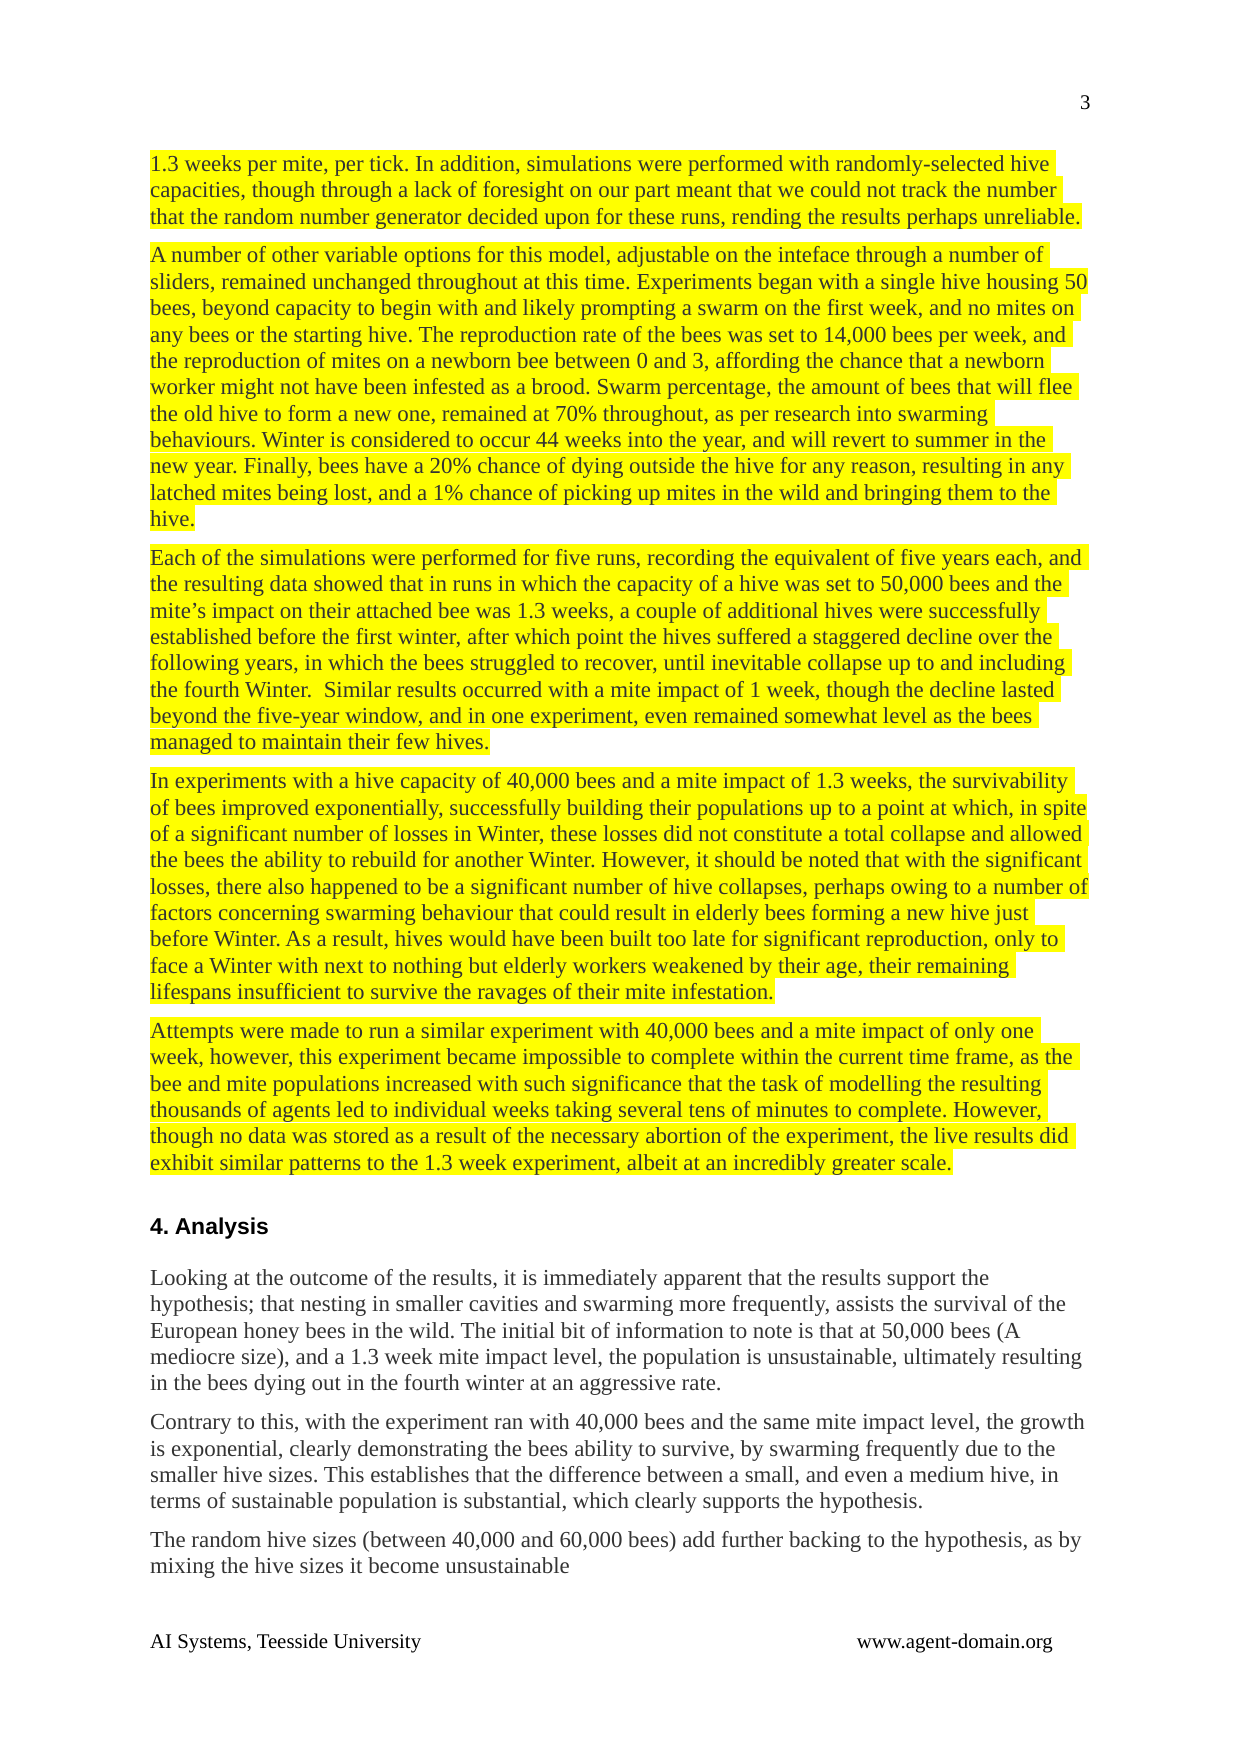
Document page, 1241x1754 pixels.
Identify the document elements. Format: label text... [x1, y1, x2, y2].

text Looking at the outcome of the results, it is immediately apparent that the results support the hypothesis; that nesting in smaller cavities and swarming more frequently, assists the survival of the European honey bees in the wild. The initial bit of information to note is that at 50,000 bees (A mediocre size), and a 1.3 week mite impact level, the population is unsustainable, ultimately resulting in the bees dying out in the fourth winter at an aggressive rate. [150, 1264, 1090, 1396]
subtitle 4. Analysis [150, 1213, 1090, 1239]
text Attempts were made to run a similar experiment with 40,000 bees and a mite impact of only one week, however, this experiment became impossible to complete within the current time frame, as the bee and mite populations increased with such significance that the task of modelling the resulting thousands of agents led to individual weeks taking several tens of minutes to complete. However, though no data was stored as a result of the necessary abortion of the experiment, the live results did exhibit similar patterns to the 1.3 week experiment, albeit at an incredibly greater scale. [150, 1017, 1090, 1175]
text Each of the simulations were performed for five runs, recording the equivalent of five years each, and the resulting data showed that in runs in which the capacity of a hive was set to 50,000 bees and the mite’s impact on their attached bee was 1.3 weeks, a couple of additional hives were successfully established before the first winter, after which point the hives suffered a staggered decline over the following years, in which the bees struggled to recover, until inevitable collapse up to and including the fourth Winter. Similar results occurred with a mite impact of 1 week, though the decline lasted beyond the five-year window, and in one experiment, even remained somewhat level as the bees managed to maintain their few hives. [150, 544, 1090, 755]
text 1.3 weeks per mite, per tick. In addition, simulations were performed with randomly-selected hive capacities, though through a lack of foresight on our part meant that we could not track the number that the random number generator decided upon for these runs, rending the results perhaps unreliable. [150, 150, 1090, 229]
text In experiments with a hive capacity of 40,000 bees and a mite impact of 1.3 weeks, the survivability of bees improved exponentially, successfully building their populations up to a point at which, in spite of a significant number of losses in Winter, these losses did not constitute a total collapse and allowed the bees the ability to rebuild for another Winter. However, it should be noted that with the significant losses, there also happened to be a significant number of hive collapses, perhaps owing to a number of factors concerning swarming behaviour that could result in elderly bees forming a new hive just before Winter. As a result, hives would have been built too late for significant reproduction, only to face a Winter with next to nothing but elderly workers weakened by their age, their remaining lifespans insufficient to survive the ravages of their mite infestation. [150, 767, 1090, 1004]
text Contrary to this, with the experiment ran with 40,000 bees and the same mite impact level, the growth is exponential, clearly demonstrating the bees ability to survive, by swarming frequently due to the smaller hive sizes. This establishes that the difference between a small, and even a medium hive, in terms of sustainable population is substantial, which clearly supports the hypothesis. [150, 1408, 1090, 1514]
text A number of other variable options for this model, adjustable on the inteface through a number of sliders, remained unchanged throughout at this time. Experiments began with a single hive housing 50 bees, beyond capacity to begin with and likely prompting a swarm on the first week, and no mites on any bees or the starting hive. The reproduction rate of the bees was set to 14,000 bees per week, and the reproduction of mites on a newborn bee between 0 and 3, affording the chance that a newborn worker might not have been infested as a brood. Swarm percentage, the amount of bees that will flee the old hive to form a new one, remained at 70% throughout, as per research into swarming behaviours. Winter is considered to occur 44 weeks into the year, and will revert to summer in the new year. Finally, bees have a 20% chance of dying outside the hive for any reason, resulting in any latched mites being lost, and a 1% chance of picking up mites in the wild and bringing them to the hive. [150, 242, 1090, 531]
text The random hive sizes (between 40,000 and 60,000 bees) add further backing to the hypothesis, as by mixing the hive sizes it become unsustainable [150, 1526, 1090, 1579]
